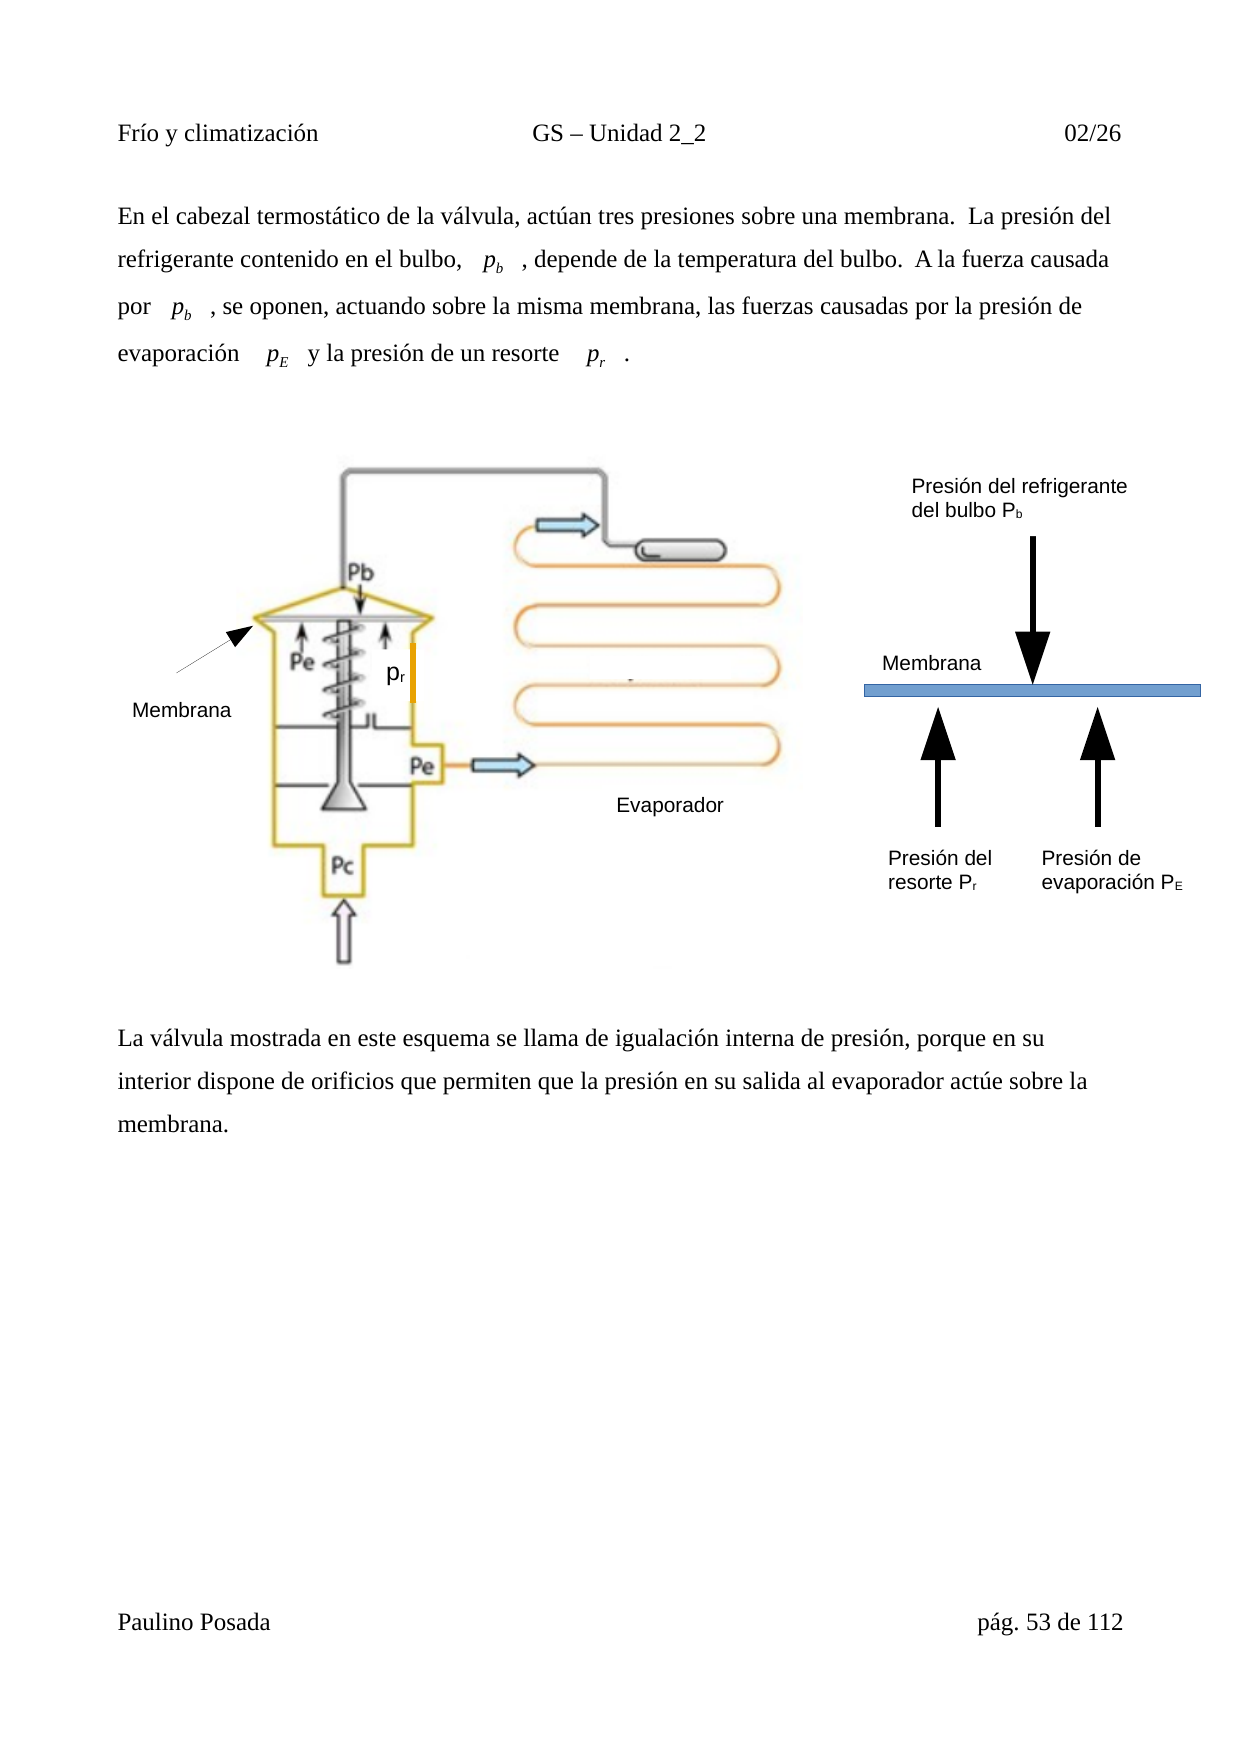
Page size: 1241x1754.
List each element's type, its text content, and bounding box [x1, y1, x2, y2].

picture [210, 449, 803, 969]
text La válvula mostrada en este esquema se llama de igualación interna de presión, porque en su interior dispone de orificios que permiten que la presión en su salida al evaporador actúe sobre la membrana. [117, 1023, 1123, 1138]
text En el cabezal termostático de la válvula, actúan tres presiones sobre una membrana. La presión del refrigerante contenido en el bulbo,, depende de la temperatura del bulbo. A la fuerza causada por, se oponen, actuando sobre la misma membrana, las fuerzas causadas por la presión de evaporación y la presión de un resorte . [117, 201, 1123, 371]
